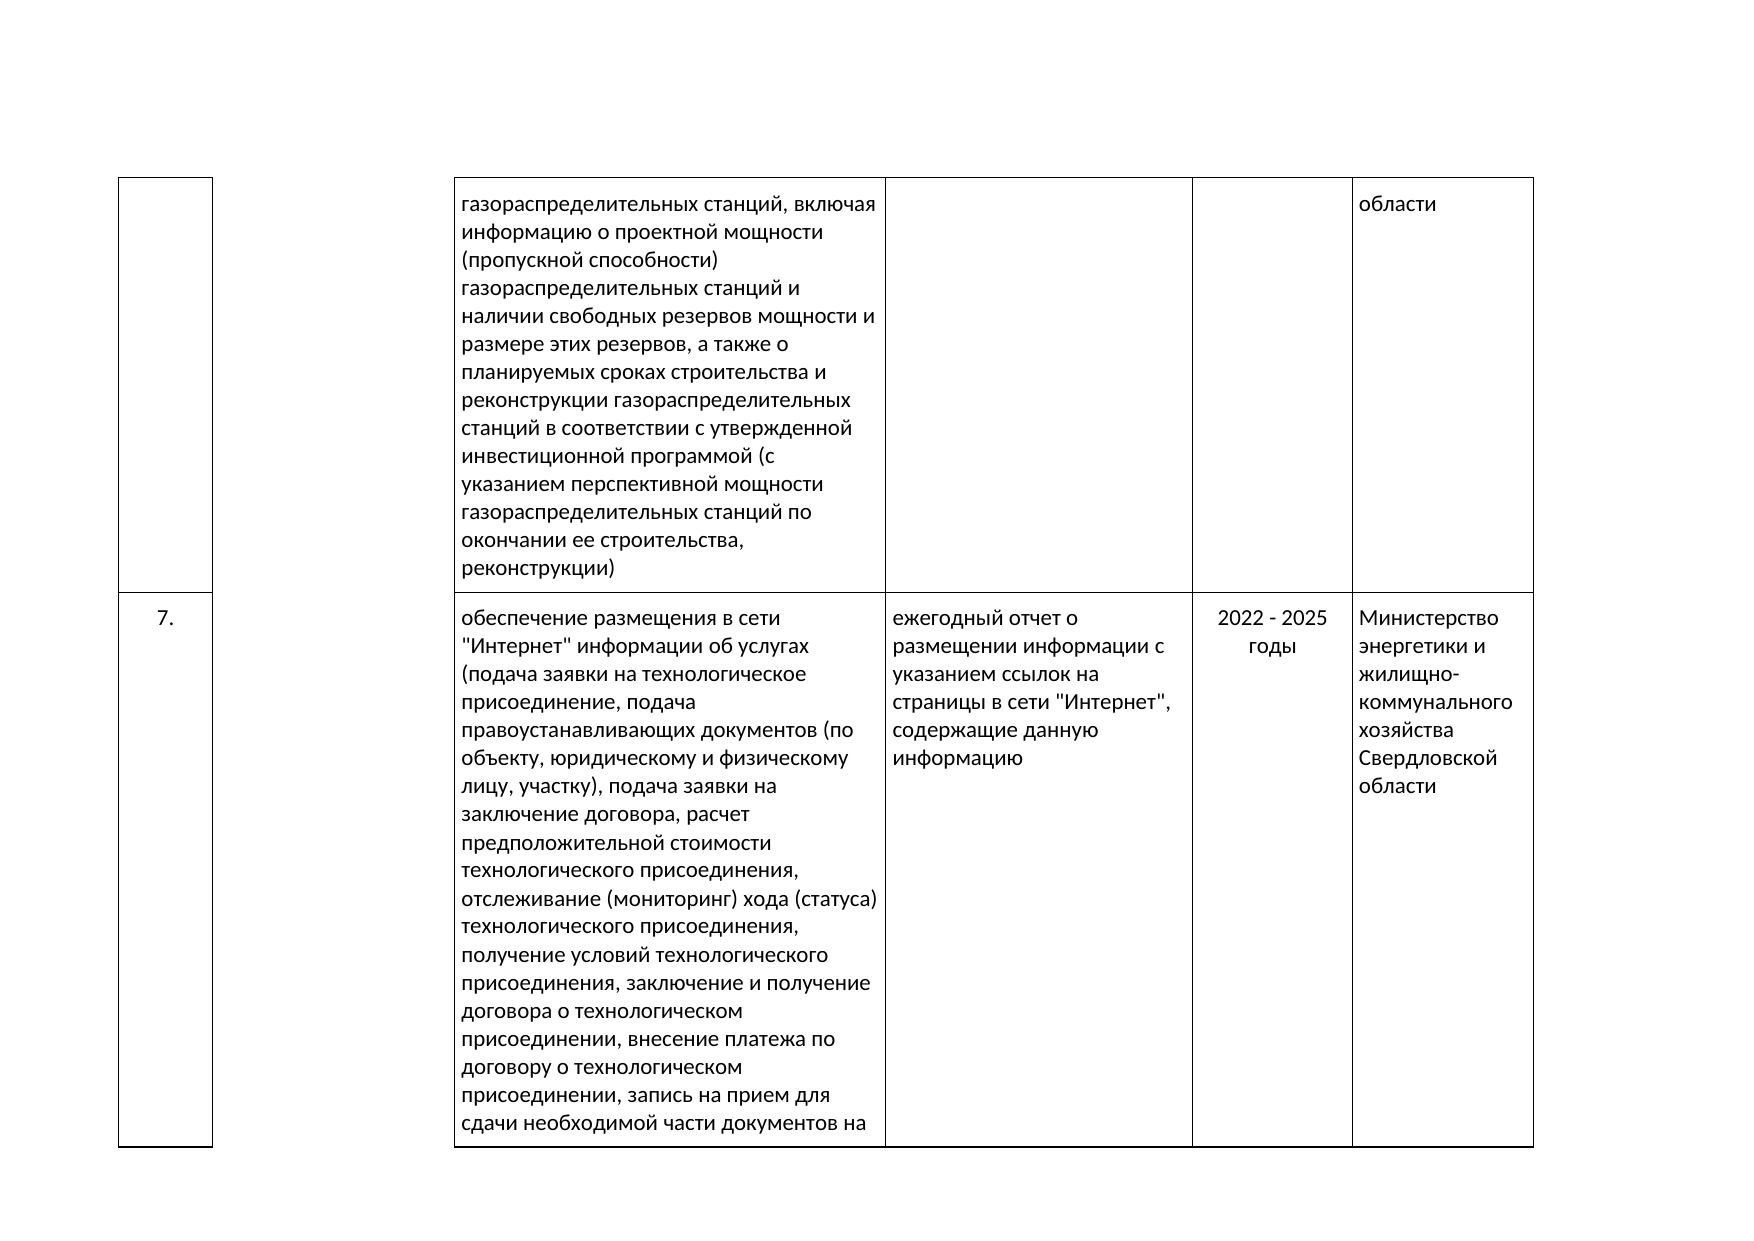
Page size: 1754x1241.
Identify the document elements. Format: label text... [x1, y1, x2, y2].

table_cell ежегодный отчет о размещении информации с указанием ссылок на страницы в сети "Интернет", содержащие данную информацию [886, 593, 1192, 1146]
table_cell [119, 178, 212, 592]
table_cell 2022 - 2025 годы [1193, 593, 1352, 1146]
table_cell 7. [119, 593, 212, 1146]
table_cell газораспределительных станций, включая информацию о проектной мощности (пропускной способности) газораспределительных станций и наличии свободных резервов мощности и размере этих резервов, а также о планируемых сроках строительства и реконструкции газораспределительных станций в соответствии с утвержденной инвестиционной программой (с указанием перспективной мощности газораспределительных станций по окончании ее строительства, реконструкции) [455, 178, 885, 592]
table_cell [1193, 178, 1352, 592]
table_cell обеспечение размещения в сети "Интернет" информации об услугах (подача заявки на технологическое присоединение, подача правоустанавливающих документов (по объекту, юридическому и физическому лицу, участку), подача заявки на заключение договора, расчет предположительной стоимости технологического присоединения, отслеживание (мониторинг) хода (статуса) технологического присоединения, получение условий технологического присоединения, заключение и получение договора о технологическом присоединении, внесение платежа по договору о технологическом присоединении, запись на прием для сдачи необходимой части документов на [455, 593, 885, 1146]
table_cell [213, 592, 454, 1146]
table_cell [886, 178, 1192, 592]
table_cell [213, 177, 454, 592]
table_cell области [1353, 178, 1533, 592]
table_cell Министерство энергетики и жилищно-коммунального хозяйства Свердловской области [1353, 593, 1533, 1146]
